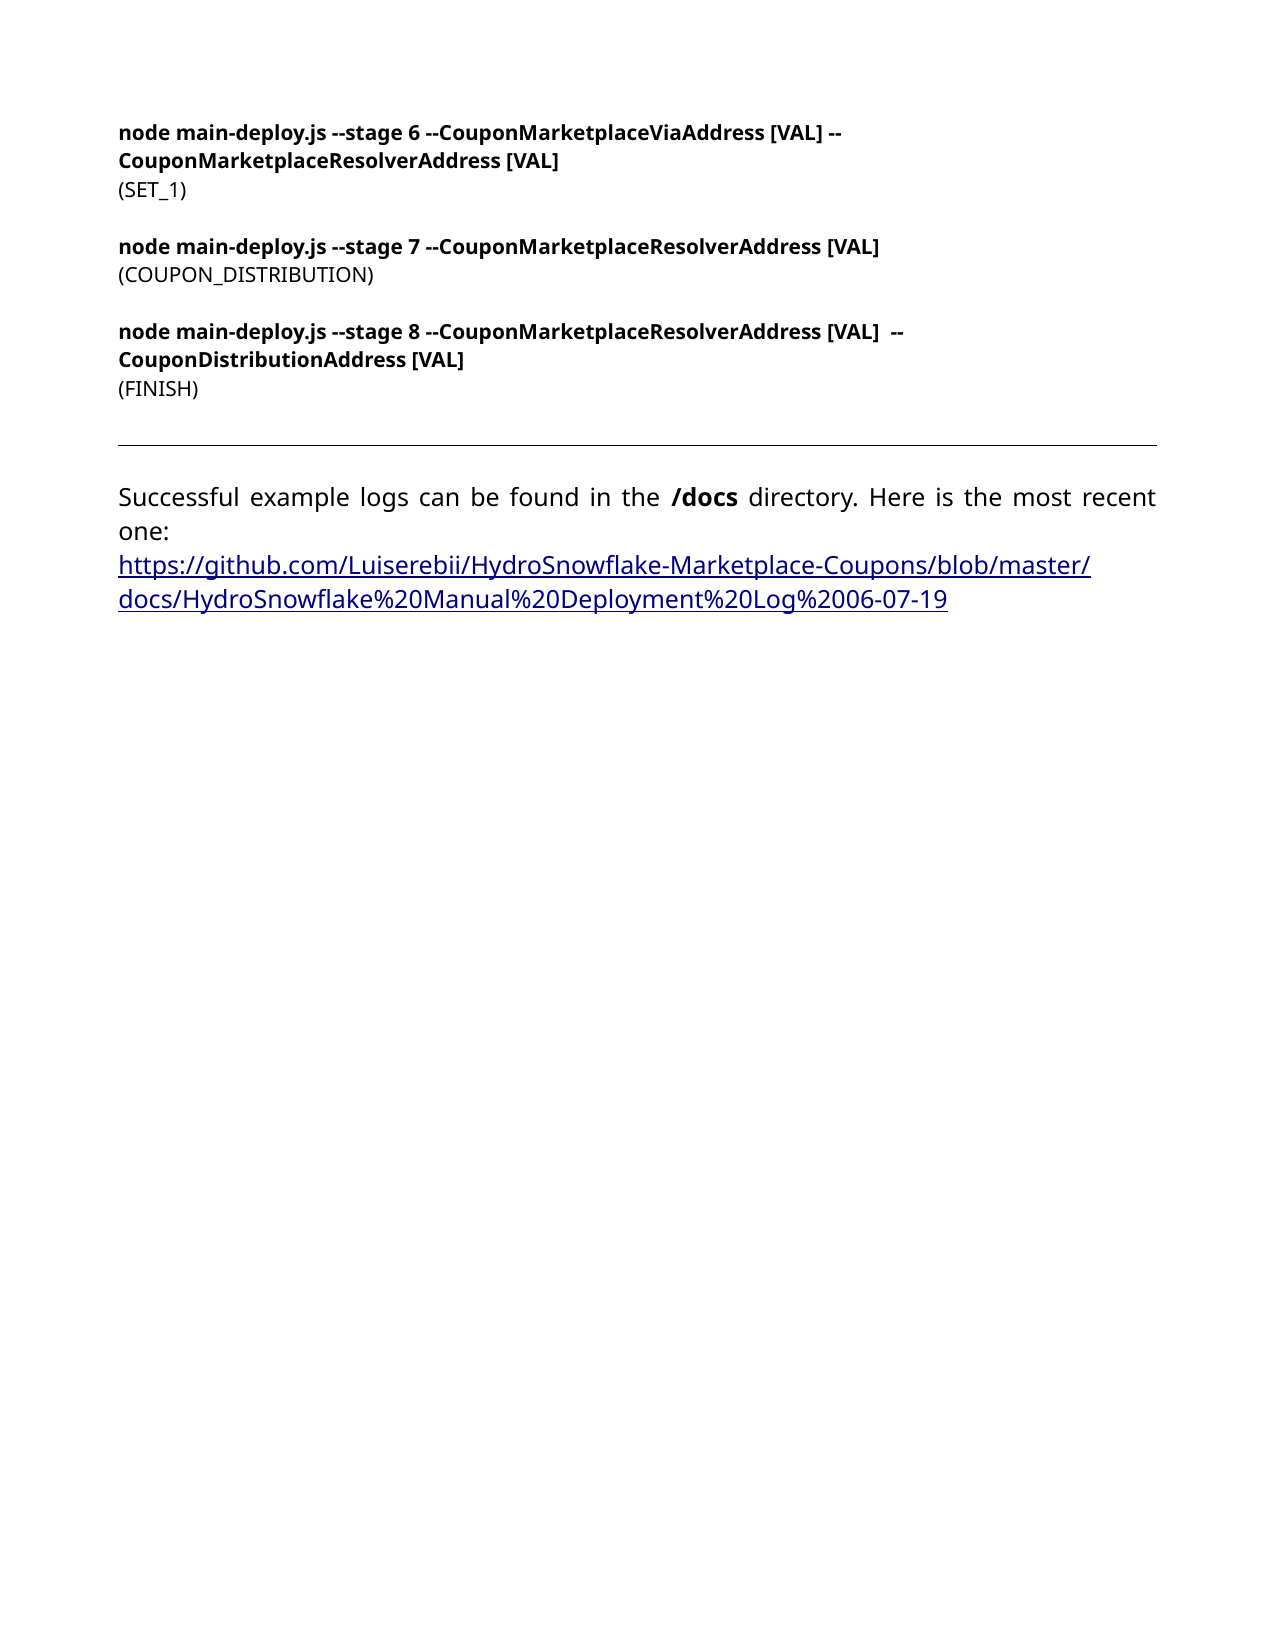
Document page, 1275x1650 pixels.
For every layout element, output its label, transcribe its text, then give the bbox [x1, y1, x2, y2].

text node main-deploy.js --stage 8 --CouponMarketplaceResolverAddress [VAL] --CouponDistributionAddress [VAL] [118, 317, 1157, 374]
text node main-deploy.js --stage 7 --CouponMarketplaceResolverAddress [VAL] [118, 232, 1157, 260]
text Successful example logs can be found in the /docs directory. Here is the most recent one: [118, 479, 1157, 548]
text (FINISH) [118, 374, 1157, 402]
text (SET_1) [118, 175, 1157, 203]
text (COUPON_DISTRIBUTION) [118, 260, 1157, 289]
text node main-deploy.js --stage 6 --CouponMarketplaceViaAddress [VAL] --CouponMarketplaceResolverAddress [VAL] [118, 118, 1157, 175]
text https://github.com/Luiserebii/HydroSnowflake-Marketplace-Coupons/blob/master/docs/HydroSnowflake%20Manual%20Deployment%20Log%2006-07-19 [118, 548, 1157, 616]
